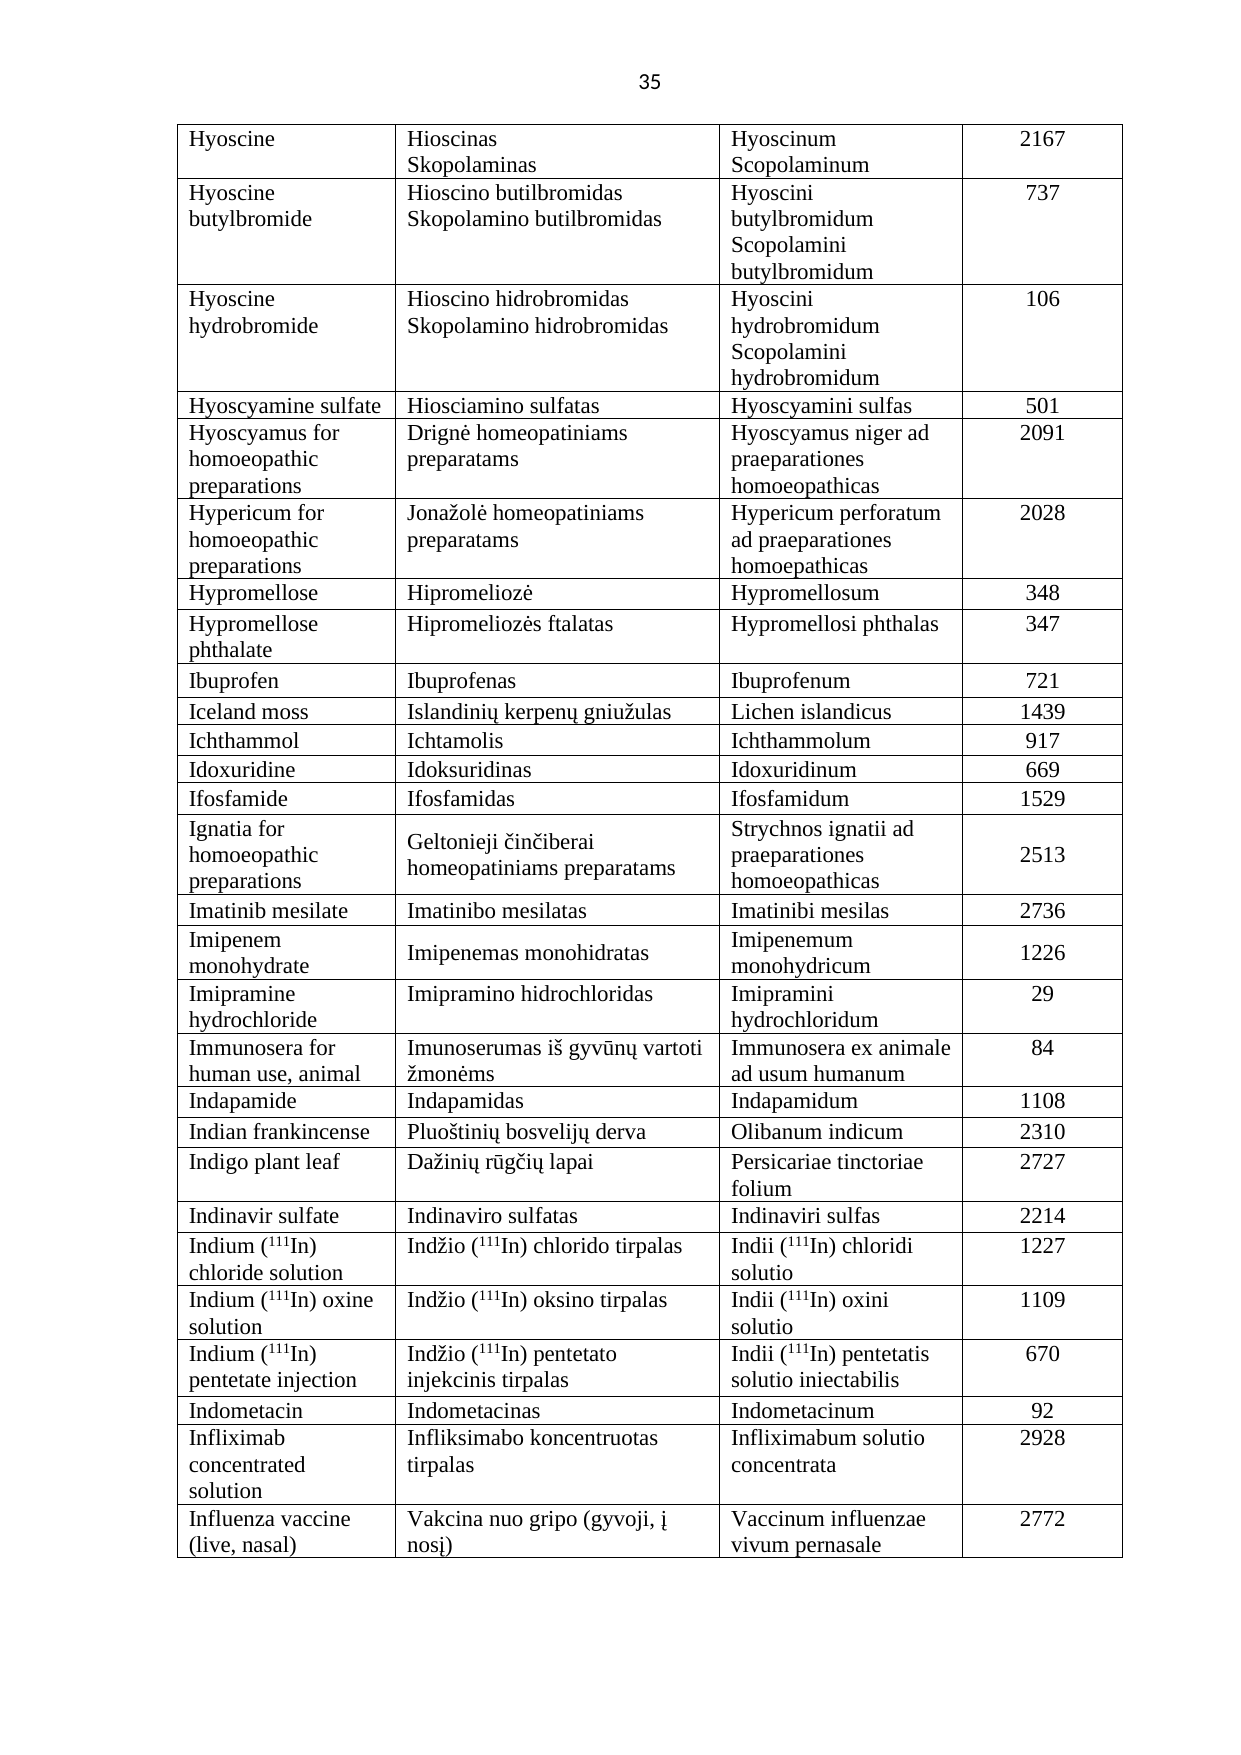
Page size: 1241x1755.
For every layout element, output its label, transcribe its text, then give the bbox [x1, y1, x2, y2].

table_cell Idoxuridine [178, 756, 395, 782]
table_cell Imipenemas monohidratas [396, 926, 719, 979]
table_cell Indii (111In) pentetatis solutio iniectabilis [720, 1340, 962, 1396]
table_cell Hioscino butilbromidas Skopolamino butilbromidas [396, 179, 719, 284]
table_cell Imipramine hydrochloride [178, 980, 395, 1032]
table_cell Indinavir sulfate [178, 1202, 395, 1232]
table_cell Immunosera for human use, animal [178, 1034, 395, 1086]
table_cell 2167 [963, 125, 1122, 178]
table_cell Indžio (111In) oksino tirpalas [396, 1286, 719, 1339]
table_cell Infliksimabo koncentruotas tirpalas [396, 1425, 719, 1503]
table_cell Imipenemum monohydricum [720, 926, 962, 979]
table_cell Indigo plant leaf [178, 1148, 395, 1201]
table_cell Jonažolė homeopatiniams preparatams [396, 499, 719, 578]
table_cell Ibuprofen [178, 664, 395, 697]
table_cell Indian frankincense [178, 1118, 395, 1147]
table_cell Ichtamolis [396, 725, 719, 755]
table_cell Indometacinum [720, 1397, 962, 1423]
table_cell 2736 [963, 895, 1122, 925]
table_cell Indapamidas [396, 1087, 719, 1117]
table_cell 1227 [963, 1233, 1122, 1285]
table_cell Indapamide [178, 1087, 395, 1117]
table_cell Hyoscyamus niger ad praeparationes homoeopathicas [720, 419, 962, 498]
table_cell Hypericum perforatum ad praeparationes homoepathicas [720, 499, 962, 578]
table_cell 737 [963, 179, 1122, 284]
table_cell 721 [963, 664, 1122, 697]
table_cell Hypromellosum [720, 579, 962, 609]
table_cell Dažinių rūgčių lapai [396, 1148, 719, 1201]
table_cell Infliximab concentrated solution [178, 1425, 395, 1503]
table_cell Indium (111In) oxine solution [178, 1286, 395, 1339]
table_cell 2513 [963, 815, 1122, 894]
table_cell Hyoscinum Scopolaminum [720, 125, 962, 178]
table_cell Persicariae tinctoriae folium [720, 1148, 962, 1201]
table_cell 106 [963, 285, 1122, 391]
table_cell Hipromeliozės ftalatas [396, 610, 719, 663]
table_cell Hyoscine [178, 125, 395, 178]
table_cell 670 [963, 1340, 1122, 1396]
table_cell 2310 [963, 1118, 1122, 1147]
table_cell Ignatia for homoeopathic preparations [178, 815, 395, 894]
table_cell Indžio (111In) pentetato injekcinis tirpalas [396, 1340, 719, 1396]
table_cell Hioscino hidrobromidas Skopolamino hidrobromidas [396, 285, 719, 391]
table_cell Hyoscine hydrobromide [178, 285, 395, 391]
table_cell Infliximabum solutio concentrata [720, 1425, 962, 1503]
table_cell Geltonieji činčiberai homeopatiniams preparatams [396, 815, 719, 894]
table_cell 2028 [963, 499, 1122, 578]
table_cell Indžio (111In) chlorido tirpalas [396, 1233, 719, 1285]
table_cell Imatinibi mesilas [720, 895, 962, 925]
table_cell Hyoscyamine sulfate [178, 392, 395, 418]
table_cell Imipenem monohydrate [178, 926, 395, 979]
table_cell Indium (111In) chloride solution [178, 1233, 395, 1285]
table_cell Hyoscine butylbromide [178, 179, 395, 284]
table_cell 92 [963, 1397, 1122, 1423]
table_cell Ifosfamidas [396, 783, 719, 813]
table_cell Indinaviri sulfas [720, 1202, 962, 1232]
table_cell Hypromellose [178, 579, 395, 609]
table_cell 2214 [963, 1202, 1122, 1232]
table_cell Lichen islandicus [720, 698, 962, 724]
table_cell Hipromeliozė [396, 579, 719, 609]
table_cell Imipramini hydrochloridum [720, 980, 962, 1032]
table_cell Idoksuridinas [396, 756, 719, 782]
table_cell Hyoscyamus for homoeopathic preparations [178, 419, 395, 498]
table_cell 2091 [963, 419, 1122, 498]
table_cell 29 [963, 980, 1122, 1032]
table_cell 1109 [963, 1286, 1122, 1339]
table_cell Indium (111In) pentetate injection [178, 1340, 395, 1396]
table_cell Iceland moss [178, 698, 395, 724]
table_cell Indapamidum [720, 1087, 962, 1117]
table_cell 84 [963, 1034, 1122, 1086]
table_cell 1226 [963, 926, 1122, 979]
table_cell 501 [963, 392, 1122, 418]
table_cell Indii (111In) oxini solutio [720, 1286, 962, 1339]
table_cell 1529 [963, 783, 1122, 813]
table_cell Hypromellosi phthalas [720, 610, 962, 663]
table_cell Indometacinas [396, 1397, 719, 1423]
table_cell Imatinib mesilate [178, 895, 395, 925]
table_cell Olibanum indicum [720, 1118, 962, 1147]
table_cell Idoxuridinum [720, 756, 962, 782]
table_cell Ifosfamide [178, 783, 395, 813]
table_cell Indinaviro sulfatas [396, 1202, 719, 1232]
table_cell Hyoscini hydrobromidum Scopolamini hydrobromidum [720, 285, 962, 391]
table_cell 347 [963, 610, 1122, 663]
table_cell 669 [963, 756, 1122, 782]
table_cell Immunosera ex animale ad usum humanum [720, 1034, 962, 1086]
table_cell Hyoscyamini sulfas [720, 392, 962, 418]
table_cell Vaccinum influenzae vivum pernasale [720, 1505, 962, 1557]
table_cell Strychnos ignatii ad praeparationes homoeopathicas [720, 815, 962, 894]
table_cell 1439 [963, 698, 1122, 724]
table_cell 2772 [963, 1505, 1122, 1557]
table_cell Pluoštinių bosvelijų derva [396, 1118, 719, 1147]
table_cell 2928 [963, 1425, 1122, 1503]
table_cell Drignė homeopatiniams preparatams [396, 419, 719, 498]
table_cell Influenza vaccine (live, nasal) [178, 1505, 395, 1557]
table_cell Imipramino hidrochloridas [396, 980, 719, 1032]
table_cell 917 [963, 725, 1122, 755]
table_cell Ibuprofenum [720, 664, 962, 697]
table_cell Ichthammol [178, 725, 395, 755]
table_cell Indii (111In) chloridi solutio [720, 1233, 962, 1285]
table_cell Ichthammolum [720, 725, 962, 755]
table_cell Hypromellose phthalate [178, 610, 395, 663]
table_cell Imunoserumas iš gyvūnų vartoti žmonėms [396, 1034, 719, 1086]
table_cell Hyoscini butylbromidum Scopolamini butylbromidum [720, 179, 962, 284]
table_cell Hioscinas Skopolaminas [396, 125, 719, 178]
table_cell Ibuprofenas [396, 664, 719, 697]
table_cell 348 [963, 579, 1122, 609]
table_cell 1108 [963, 1087, 1122, 1117]
table_cell Hypericum for homoeopathic preparations [178, 499, 395, 578]
table_cell Indometacin [178, 1397, 395, 1423]
table_cell 2727 [963, 1148, 1122, 1201]
table_cell Ifosfamidum [720, 783, 962, 813]
table_cell Imatinibo mesilatas [396, 895, 719, 925]
table_cell Hiosciamino sulfatas [396, 392, 719, 418]
table_cell Islandinių kerpenų gniužulas [396, 698, 719, 724]
table_cell Vakcina nuo gripo (gyvoji, į nosį) [396, 1505, 719, 1557]
